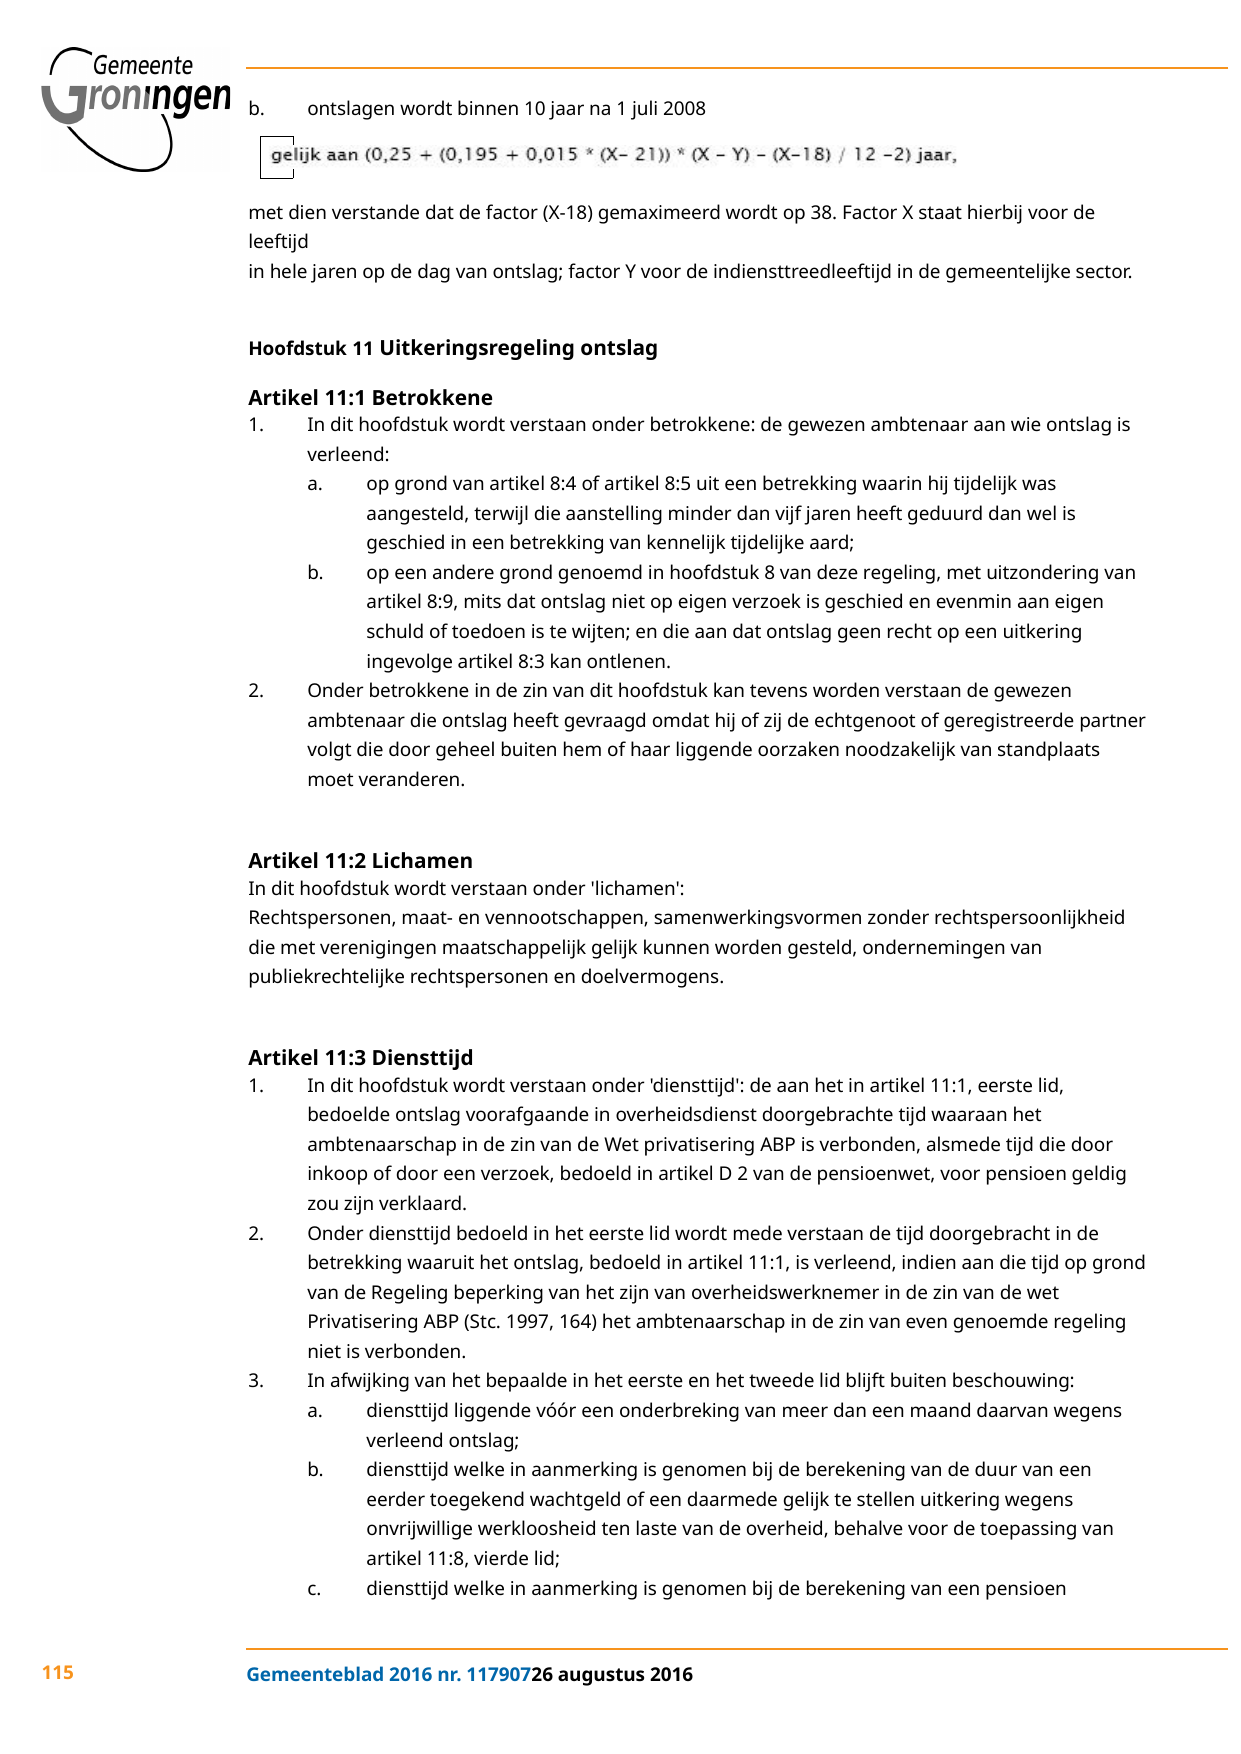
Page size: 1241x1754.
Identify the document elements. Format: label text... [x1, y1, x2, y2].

list op grond van artikel 8:4 of artikel 8:5 uit een betrekking waarin hij tijdelijk was aangesteld, terwijl die aanstelling minder dan vijf jaren heeft geduurd dan wel is geschied in een betrekking van kennelijk tijdelijke aard; [307, 470, 1152, 555]
list diensttijd welke in aanmerking is genomen bij de berekening van een pensioen [307, 1575, 1152, 1601]
text Artikel 11:3 Diensttijd [248, 1043, 1152, 1072]
picture [41, 47, 231, 172]
list diensttijd welke in aanmerking is genomen bij de berekening van de duur van een eerder toegekend wachtgeld of een daarmede gelijk te stellen uitkering wegens onvrijwillige werkloosheid ten laste van de overheid, behalve voor de toepassing van artikel 11:8, vierde lid; [307, 1456, 1152, 1571]
list In dit hoofdstuk wordt verstaan onder 'diensttijd': de aan het in artikel 11:1, eerste lid, bedoelde ontslag voorafgaande in overheidsdienst doorgebrachte tijd waaraan het ambtenaarschap in de zin van de Wet privatisering ABP is verbonden, alsmede tijd die door inkoop of door een verzoek, bedoeld in artikel D 2 van de pensioenwet, voor pensioen geldig zou zijn verklaard. [248, 1072, 1152, 1216]
list Onder diensttijd bedoeld in het eerste lid wordt mede verstaan de tijd doorgebracht in de betrekking waaruit het ontslag, bedoeld in artikel 11:1, is verleend, indien aan die tijd op grond van de Regeling beperking van het zijn van overheidswerknemer in de zin van de wet Privatisering ABP (Stc. 1997, 164) het ambtenaarschap in de zin van even genoemde regeling niet is verbonden. [248, 1220, 1152, 1364]
text met dien verstande dat de factor (X-18) gemaximeerd wordt op 38. Factor X staat hierbij voor de leeftijd [248, 199, 1152, 254]
text in hele jaren op de dag van ontslag; factor Y voor de indiensttreedleeftijd in de gemeentelijke sector. [248, 258, 1152, 284]
text Hoofdstuk 11 Uitkeringsregeling ontslag [248, 333, 1152, 362]
text Artikel 11:1 Betrokkene [248, 383, 1152, 411]
text Rechtspersonen, maat- en vennootschappen, samenwerkingsvormen zonder rechtspersoonlijkheid die met verenigingen maatschappelijk gelijk kunnen worden gesteld, ondernemingen van publiekrechtelijke rechtspersonen en doelvermogens. [248, 904, 1152, 989]
picture [268, 145, 961, 169]
text In dit hoofdstuk wordt verstaan onder 'lichamen': [248, 875, 1152, 900]
list op een andere grond genoemd in hoofdstuk 8 van deze regeling, met uitzondering van artikel 8:9, mits dat ontslag niet op eigen verzoek is geschied en evenmin aan eigen schuld of toedoen is te wijten; en die aan dat ontslag geen recht op een uitkering ingevolge artikel 8:3 kan ontlenen. [307, 559, 1152, 674]
list ontslagen wordt binnen 10 jaar na 1 juli 2008 [248, 95, 1152, 121]
text Artikel 11:2 Lichamen [248, 846, 1152, 875]
list Onder betrokkene in de zin van dit hoofdstuk kan tevens worden verstaan de gewezen ambtenaar die ontslag heeft gevraagd omdat hij of zij de echtgenoot of geregistreerde partner volgt die door geheel buiten hem of haar liggende oorzaken noodzakelijk van standplaats moet veranderen. [248, 677, 1152, 792]
list In dit hoofdstuk wordt verstaan onder betrokkene: de gewezen ambtenaar aan wie ontslag is verleend: [248, 411, 1152, 467]
list In afwijking van het bepaalde in het eerste en het tweede lid blijft buiten beschouwing: [248, 1368, 1152, 1393]
list diensttijd liggende vóór een onderbreking van meer dan een maand daarvan wegens verleend ontslag; [307, 1397, 1152, 1453]
